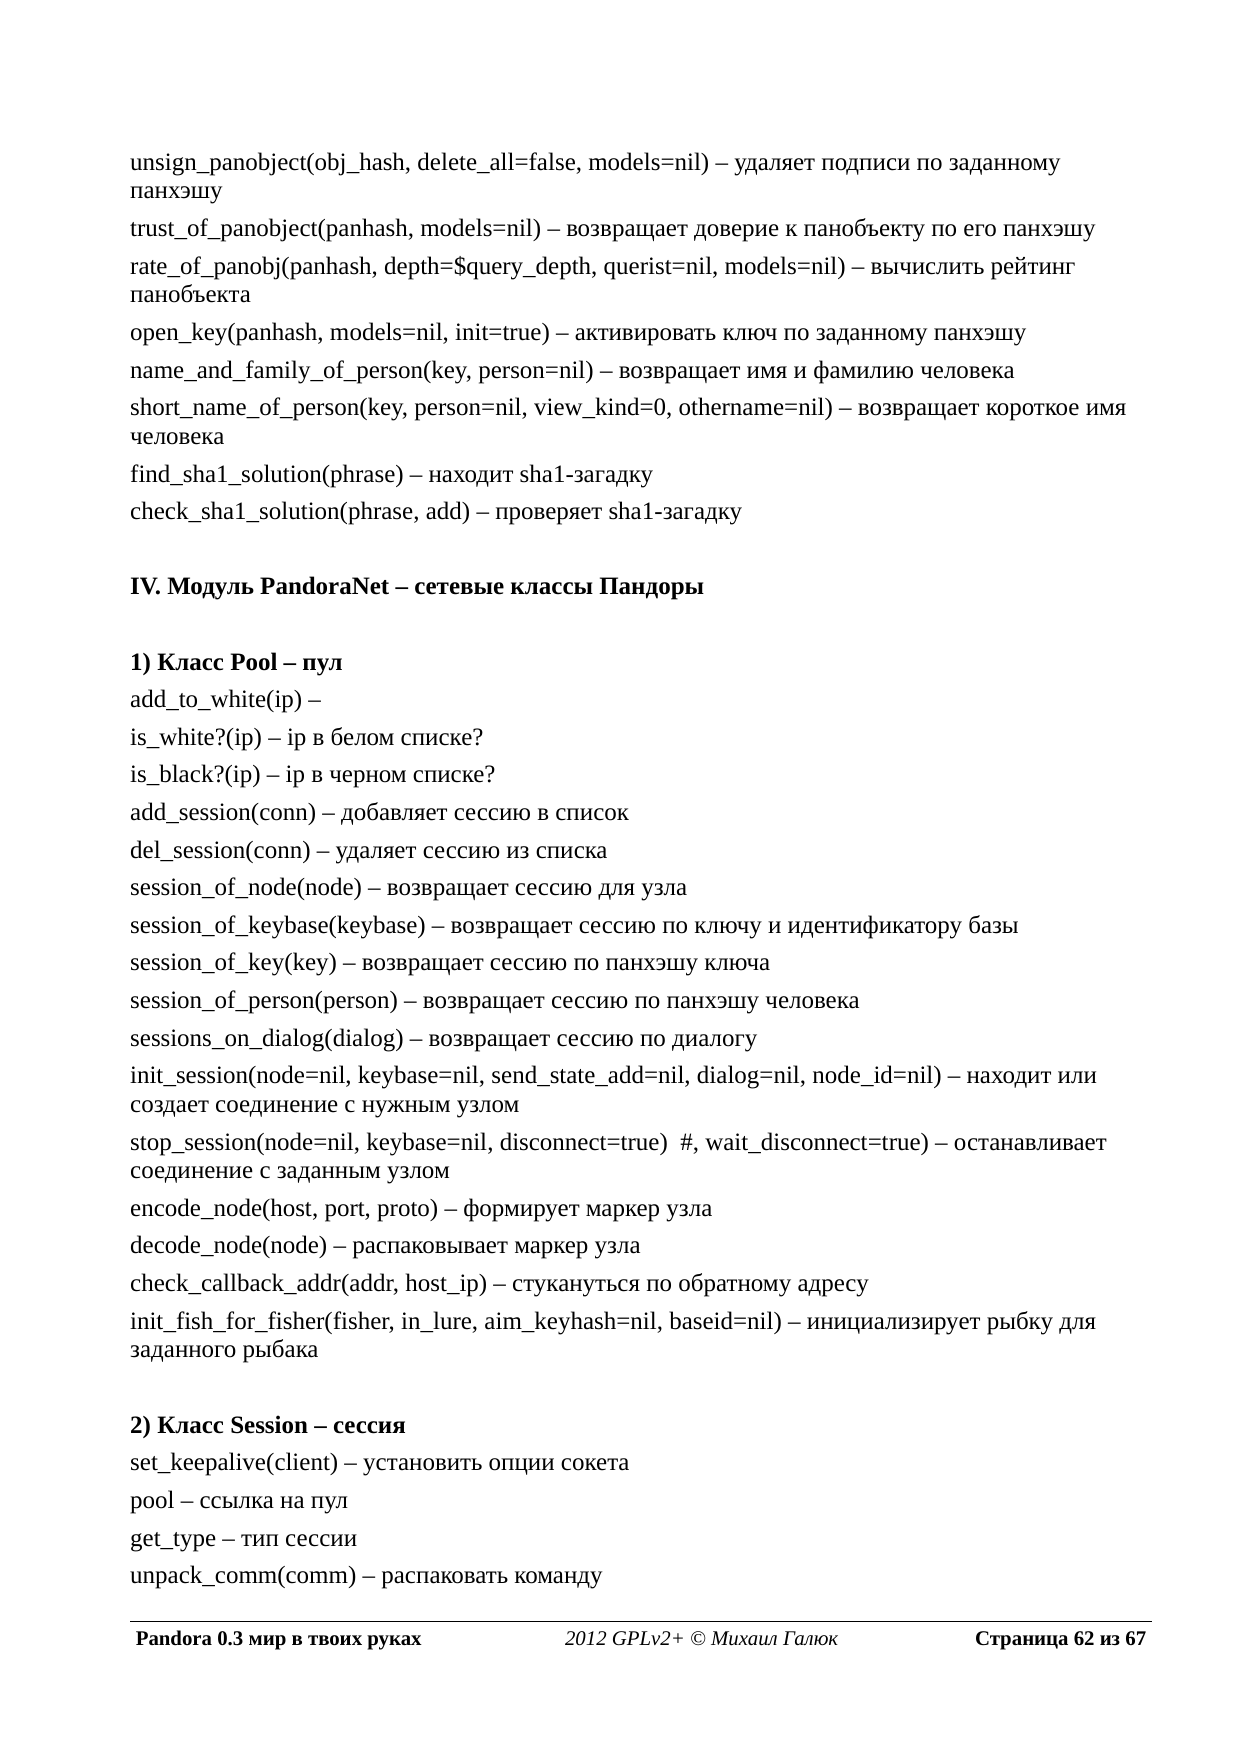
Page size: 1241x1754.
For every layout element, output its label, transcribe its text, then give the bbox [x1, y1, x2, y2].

text short_name_of_person(key, person=nil, view_kind=0, othername=nil) – возвращает короткое имя человека [130, 392, 1152, 450]
text 1) Класс Pool – пул [130, 647, 1152, 675]
text stop_session(node=nil, keybase=nil, disconnect=true) #, wait_disconnect=true) – останавливает соединение с заданным узлом [130, 1127, 1152, 1184]
text add_session(conn) – добавляет сессию в список [130, 797, 1152, 826]
text decode_node(node) – распаковывает маркер узла [130, 1231, 1152, 1259]
text sessions_on_dialog(dialog) – возвращает сессию по диалогу [130, 1023, 1152, 1051]
text session_of_key(key) – возвращает сессию по панхэшу ключа [130, 947, 1152, 976]
text session_of_person(person) – возвращает сессию по панхэшу человека [130, 985, 1152, 1014]
text init_fish_for_fisher(fisher, in_lure, aim_keyhash=nil, baseid=nil) – инициализирует рыбку для заданного рыбака [130, 1306, 1152, 1363]
text is_white?(ip) – ip в белом списке? [130, 722, 1152, 751]
text get_type – тип сессии [130, 1523, 1152, 1551]
text unpack_comm(comm) – распаковать команду [130, 1560, 1152, 1589]
text rate_of_panobj(panhash, depth=$query_depth, querist=nil, models=nil) – вычислить рейтинг панобъекта [130, 251, 1152, 308]
text encode_node(host, port, proto) – формирует маркер узла [130, 1193, 1152, 1222]
text set_keepalive(client) – установить опции сокета [130, 1447, 1152, 1476]
text IV. Модуль PandoraNet – сетевые классы Пандоры [130, 571, 1152, 600]
text find_sha1_solution(phrase) – находит sha1-загадку [130, 459, 1152, 487]
text check_sha1_solution(phrase, add) – проверяет sha1-загадку [130, 496, 1152, 525]
text session_of_node(node) – возвращает сессию для узла [130, 872, 1152, 901]
text add_to_white(ip) – [130, 684, 1152, 713]
text is_black?(ip) – ip в черном списке? [130, 759, 1152, 788]
text session_of_keybase(keybase) – возвращает сессию по ключу и идентификатору базы [130, 910, 1152, 939]
text pool – ссылка на пул [130, 1485, 1152, 1514]
text init_session(node=nil, keybase=nil, send_state_add=nil, dialog=nil, node_id=nil) – находит или создает соединение с нужным узлом [130, 1060, 1152, 1118]
text open_key(panhash, models=nil, init=true) – активировать ключ по заданному панхэшу [130, 317, 1152, 346]
text unsign_panobject(obj_hash, delete_all=false, models=nil) – удаляет подписи по заданному панхэшу [130, 147, 1152, 204]
text 2) Класс Session – сессия [130, 1410, 1152, 1438]
text del_session(conn) – удаляет сессию из списка [130, 835, 1152, 863]
text name_and_family_of_person(key, person=nil) – возвращает имя и фамилию человека [130, 355, 1152, 383]
text check_callback_addr(addr, host_ip) – стукануться по обратному адресу [130, 1268, 1152, 1297]
text trust_of_panobject(panhash, models=nil) – возвращает доверие к панобъекту по его панхэшу [130, 213, 1152, 242]
